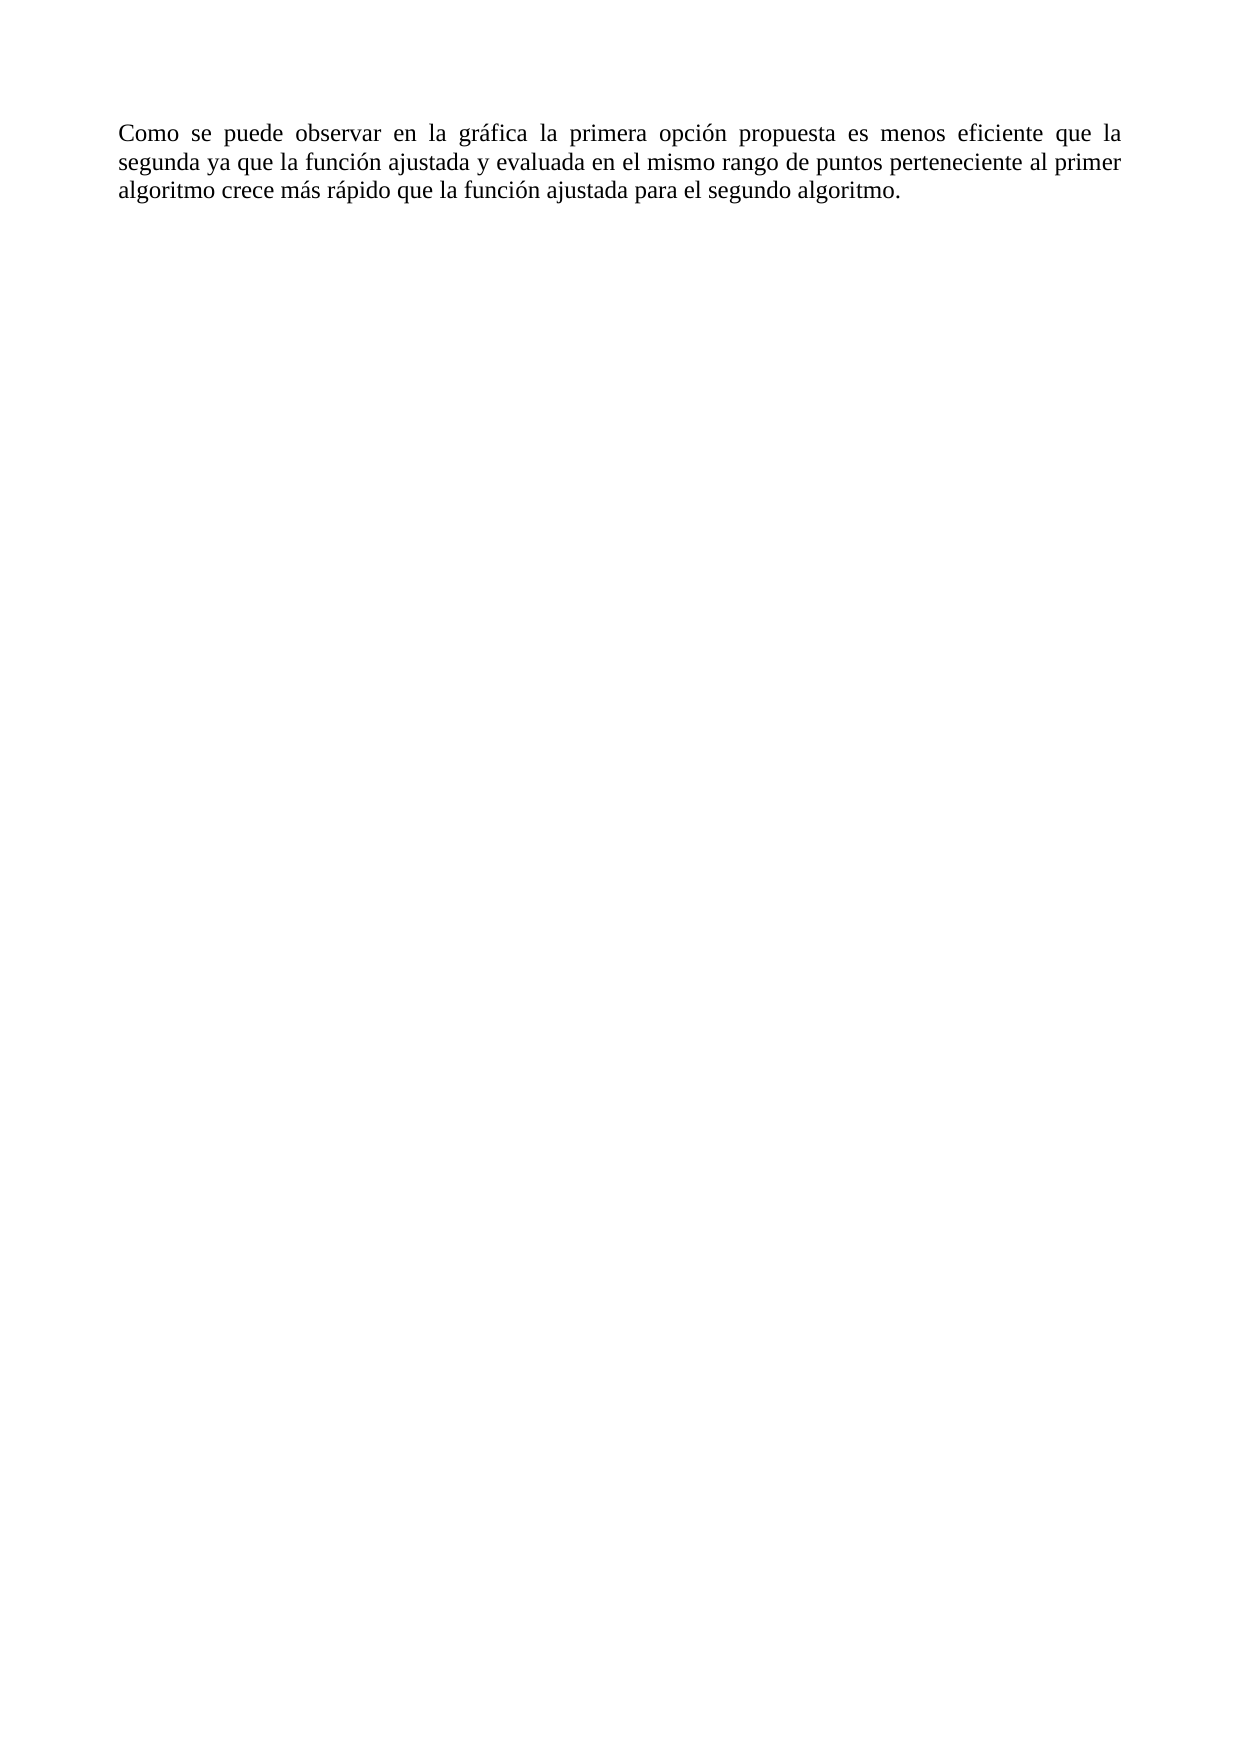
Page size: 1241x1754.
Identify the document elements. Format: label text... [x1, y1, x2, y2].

text Como se puede observar en la gráfica la primera opción propuesta es menos eficiente que la segunda ya que la función ajustada y evaluada en el mismo rango de puntos perteneciente al primer algoritmo crece más rápido que la función ajustada para el segundo algoritmo. [118, 118, 1122, 204]
